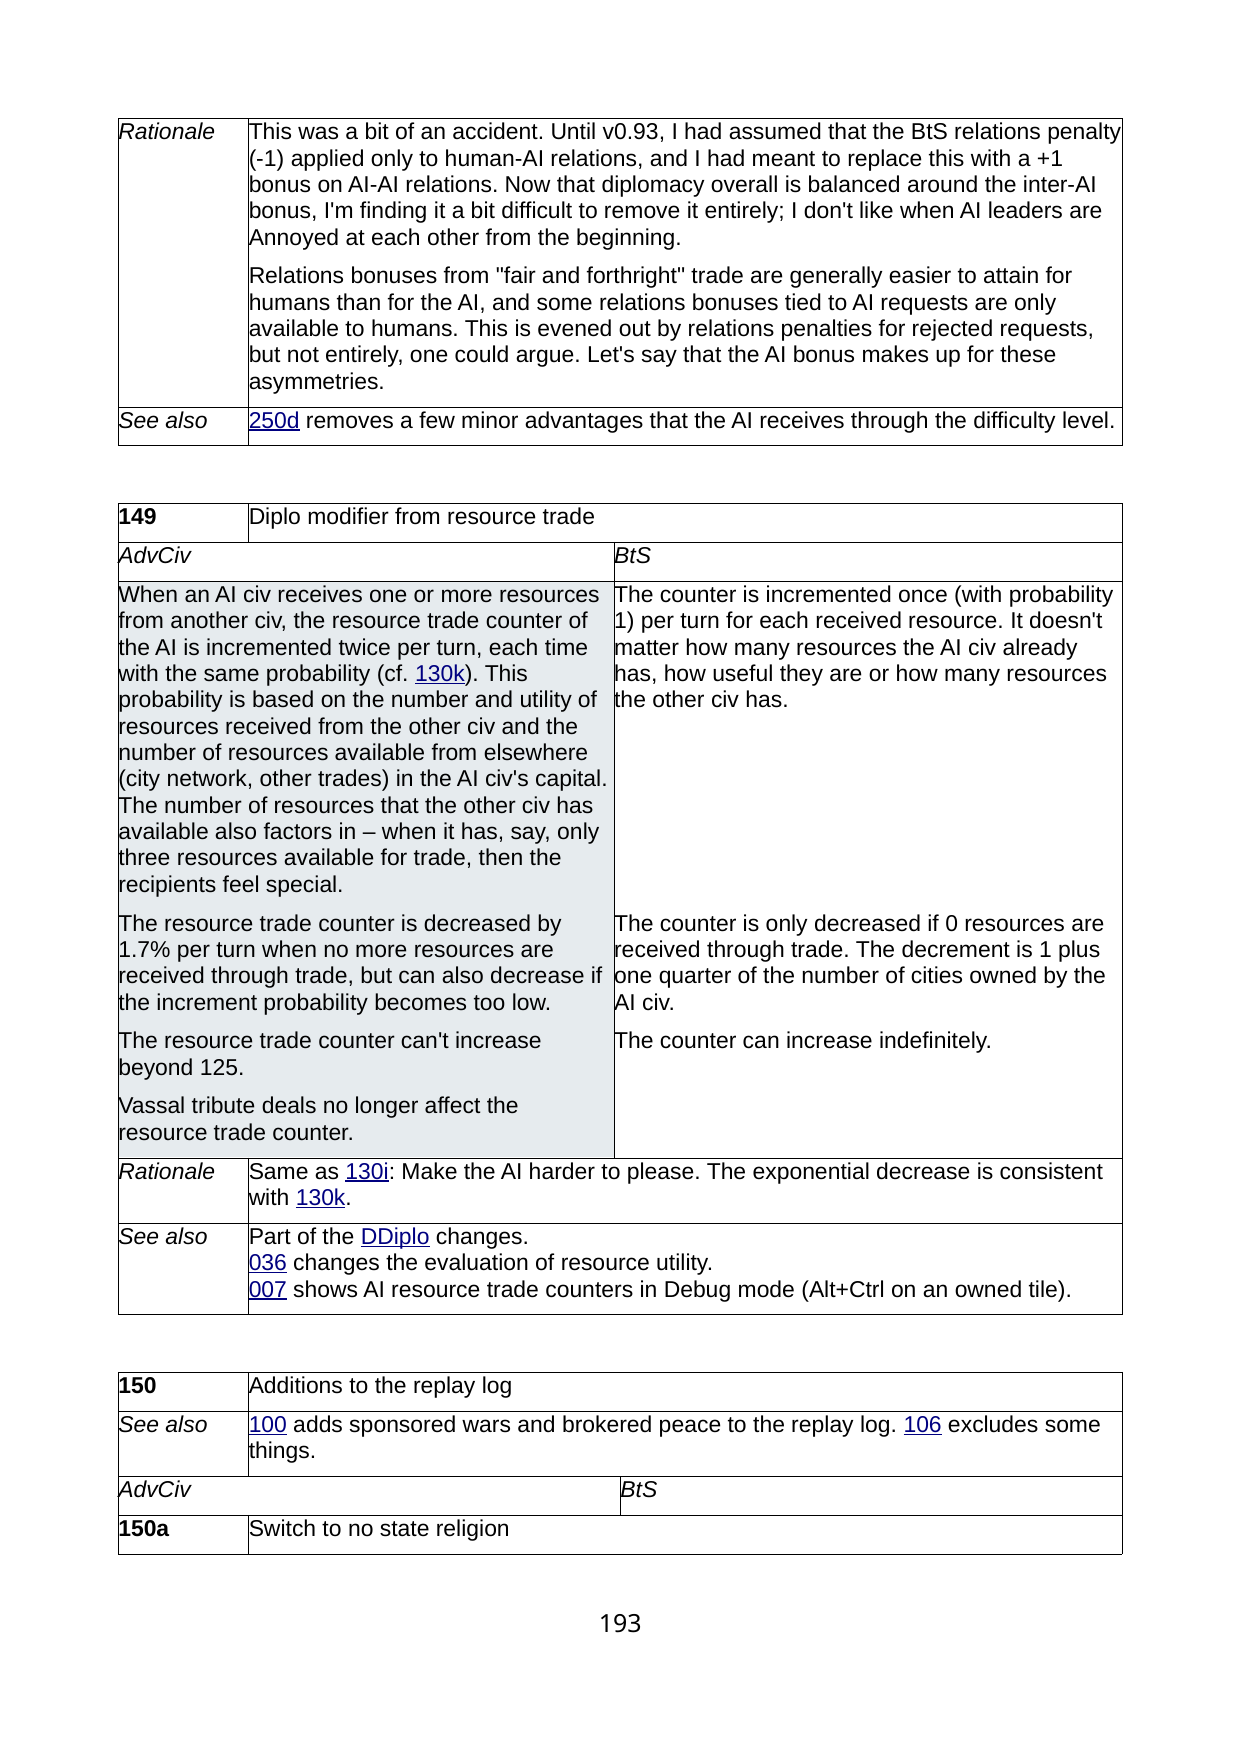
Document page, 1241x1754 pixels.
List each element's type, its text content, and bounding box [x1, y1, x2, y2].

table_cell See also [119, 408, 248, 445]
table_cell 100 adds sponsored wars and brokered peace to the replay log. 106 excludes some things. [249, 1412, 1122, 1476]
table_cell When an AI civ receives one or more resources from another civ, the resource trade counter of the AI is incremented twice per turn, each time with the same probability (cf. 130k). This probability is based on the number and utility of resources received from the other civ and the number of resources available from elsewhere (city network, other trades) in the AI civ's capital. The number of resources that the other civ has available also factors in – when it has, say, only three resources available for trade, then the recipients feel special. The resource trade counter is decreased by 1.7% per turn when no more resources are received through trade, but can also decrease if the increment probability becomes too low. The resource trade counter can't increase beyond 125. Vassal tribute deals no longer affect the resource trade counter. [119, 582, 614, 1157]
table_cell AdvCiv [119, 543, 614, 581]
table_cell 150a [119, 1516, 248, 1554]
table_cell BtS [621, 1477, 1122, 1515]
table_cell See also [119, 1412, 248, 1476]
table_cell This was a bit of an accident. Until v0.93, I had assumed that the BtS relations penalty (-1) applied only to human-AI relations, and I had meant to replace this with a +1 bonus on AI-AI relations. Now that diplomacy overall is balanced around the inter-AI bonus, I'm finding it a bit difficult to remove it entirely; I don't like when AI leaders are Annoyed at each other from the beginning. Relations bonuses from "fair and forthright" trade are generally easier to attain for humans than for the AI, and some relations bonuses tied to AI requests are only available to humans. This is evened out by relations penalties for rejected requests, but not entirely, one could argue. Let's say that the AI bonus makes up for these asymmetries. [249, 119, 1122, 407]
table_cell Switch to no state religion [249, 1516, 1122, 1554]
table_cell 250d removes a few minor advantages that the AI receives through the difficulty level. [249, 408, 1122, 445]
table_header 150 [119, 1373, 248, 1411]
table_header Diplo modifier from resource trade [249, 504, 1122, 542]
table_cell BtS [615, 543, 1122, 581]
table_header Additions to the replay log [249, 1373, 1122, 1411]
table_cell Same as 130i: Make the AI harder to please. The exponential decrease is consistent with 130k. [249, 1159, 1122, 1223]
table_cell AdvCiv [119, 1477, 620, 1515]
table_cell The counter is incremented once (with probability 1) per turn for each received resource. It doesn't matter how many resources the AI civ already has, how useful they are or how many resources the other civ has. The counter is only decreased if 0 resources are received through trade. The decrement is 1 plus one quarter of the number of cities owned by the AI civ. The counter can increase indefinitely. [615, 582, 1122, 1157]
table_cell Rationale [119, 1159, 248, 1223]
table_header 149 [119, 504, 248, 542]
table_cell Part of the DDiplo changes. 036 changes the evaluation of resource utility. 007 shows AI resource trade counters in Debug mode (Alt+Ctrl on an owned tile). [249, 1224, 1122, 1314]
table_cell See also [119, 1224, 248, 1314]
table_cell Rationale [119, 119, 248, 407]
